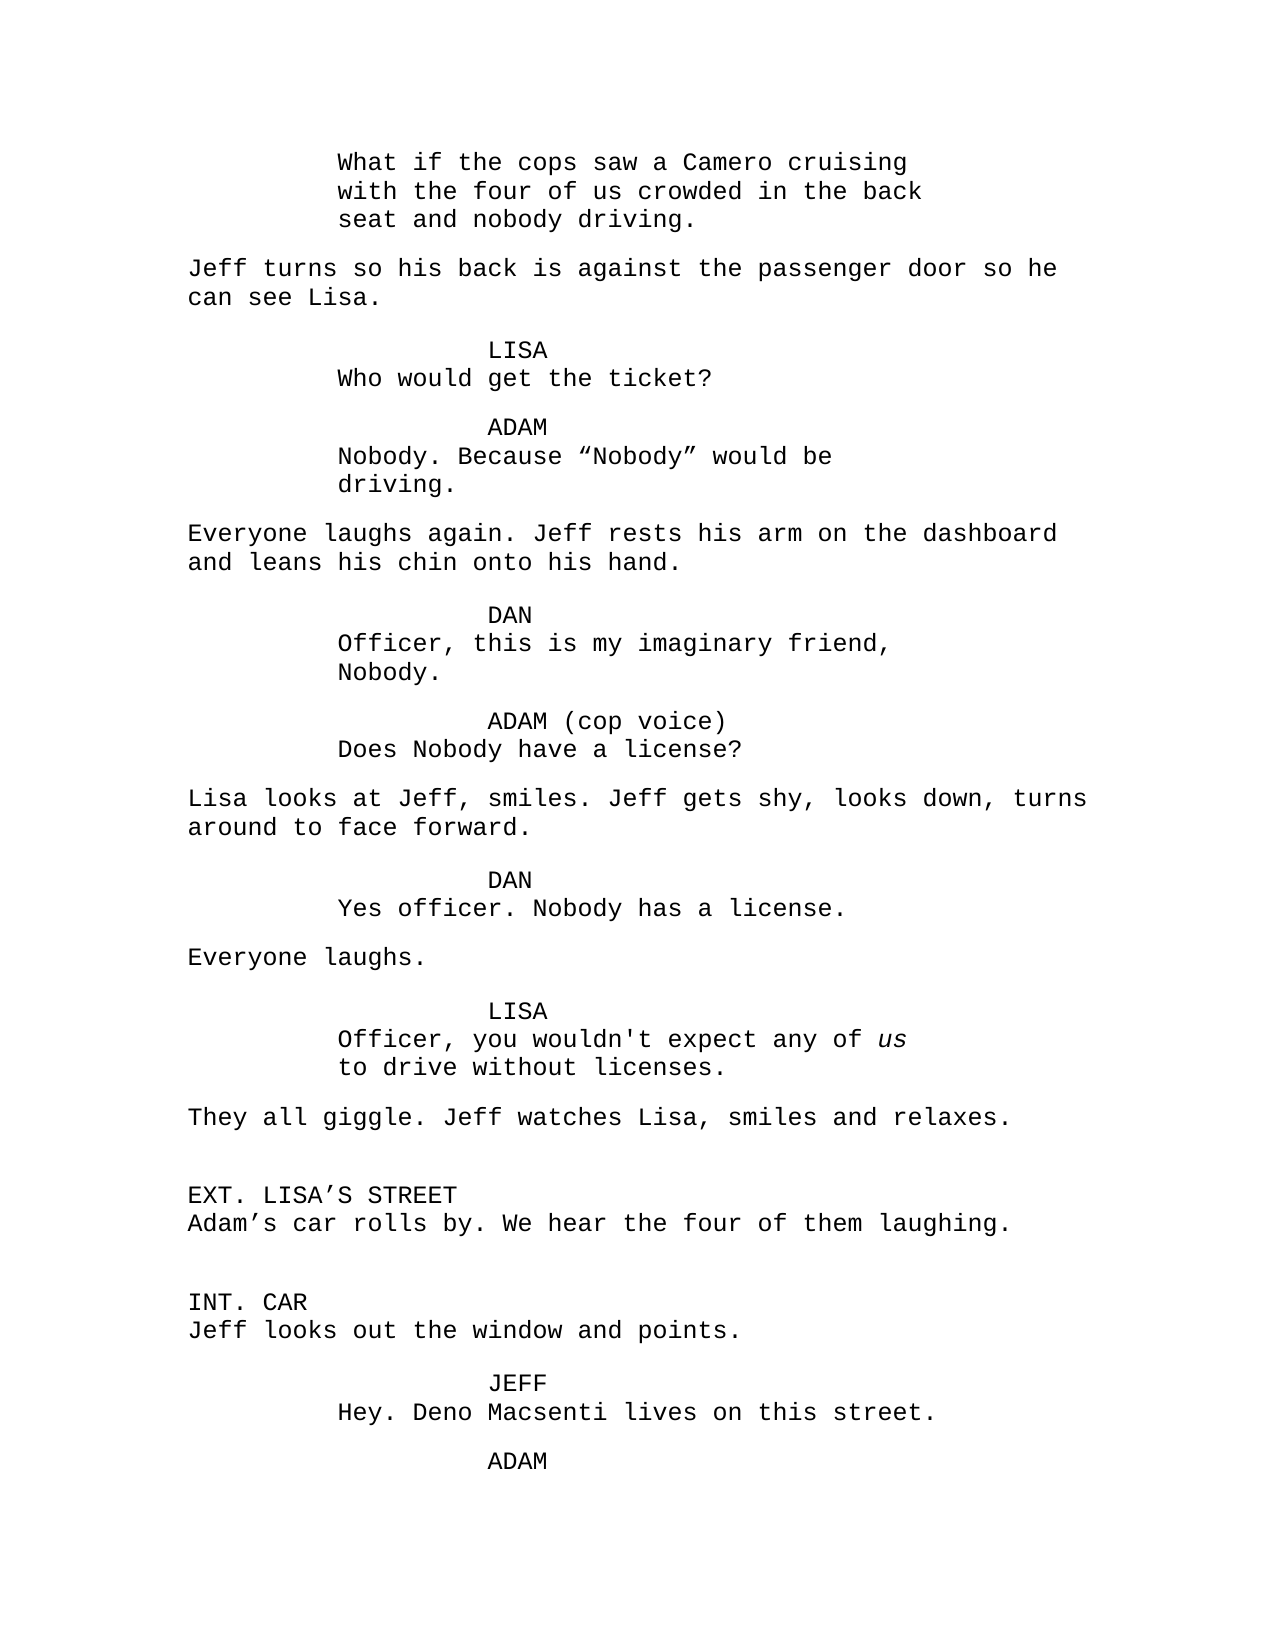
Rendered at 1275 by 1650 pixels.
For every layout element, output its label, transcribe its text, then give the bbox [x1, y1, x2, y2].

text Lisa looks at Jeff, smiles. Jeff gets shy, looks down, turns around to face forward. [187, 786, 1087, 842]
text They all giggle. Jeff watches Lisa, smiles and relaxes. [187, 1104, 1087, 1132]
text Jeff looks out the window and points. [187, 1317, 1087, 1346]
text Officer, you wouldn't expect any of us to drive without licenses. [337, 1027, 937, 1083]
text ADAM (cop voice) [187, 708, 1087, 737]
text Nobody. Because “Nobody” would be driving. [337, 443, 937, 500]
text Jeff turns so his back is against the passenger door so he can see Lisa. [187, 256, 1087, 312]
text DAN [187, 602, 1087, 631]
subtitle EXT. LISA’S STREET [187, 1182, 1087, 1211]
text Does Nobody have a license? [337, 737, 937, 765]
text ADAM [187, 1448, 1087, 1477]
text Who would get the ticket? [337, 366, 937, 394]
text ADAM [187, 415, 1087, 443]
text LISA [187, 998, 1087, 1027]
subtitle INT. CAR [187, 1289, 1087, 1317]
text Everyone laughs. [187, 945, 1087, 973]
text What if the cops saw a Camero cruising with the four of us crowded in the back seat and nobody driving. [337, 150, 937, 235]
text DAN [187, 867, 1087, 896]
text JEFF [187, 1371, 1087, 1399]
text Hey. Deno Macsenti lives on this street. [337, 1399, 937, 1427]
text LISA [187, 337, 1087, 366]
text Adam’s car rolls by. We hear the four of them laughing. [187, 1211, 1087, 1239]
text Everyone laughs again. Jeff rests his arm on the dashboard and leans his chin onto his hand. [187, 521, 1087, 577]
text Yes officer. Nobody has a license. [337, 896, 937, 924]
text Officer, this is my imaginary friend, Nobody. [337, 631, 937, 687]
